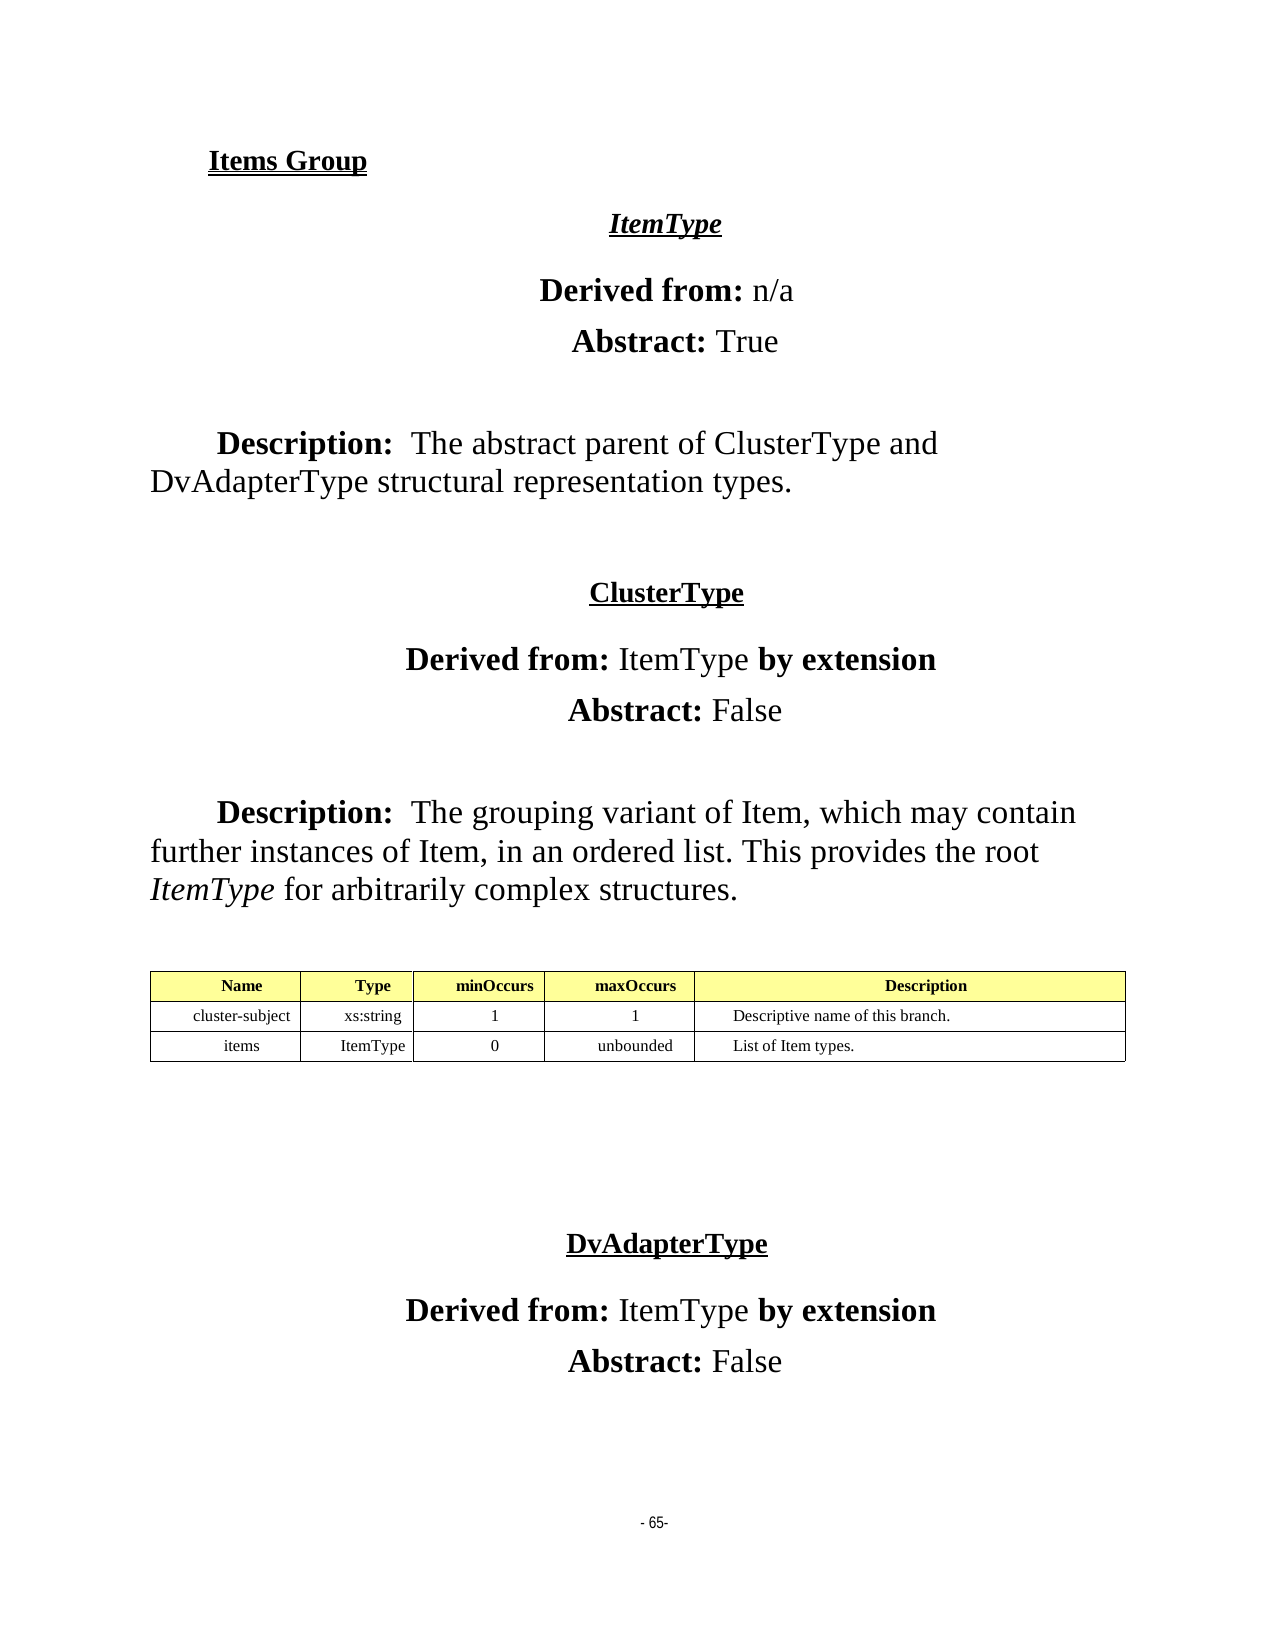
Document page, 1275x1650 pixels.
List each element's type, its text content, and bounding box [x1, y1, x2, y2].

table_cell xs:string [301, 1002, 412, 1031]
subtitle Items Group [150, 143, 1125, 176]
text Description: The grouping variant of Item, which may contain further instances of Item, in an ordered list. This provides the root ItemType for arbitrarily complex structures. [150, 792, 1125, 907]
table_cell ItemType [301, 1032, 412, 1061]
table_header Type [301, 972, 412, 1001]
text ItemType [150, 207, 1125, 240]
text DvAdapterType [150, 1226, 1125, 1260]
table_header maxOccurs [545, 972, 694, 1001]
text Derived from: n/a [150, 270, 1125, 309]
table_cell List of Item types. [695, 1032, 1125, 1061]
table_cell Descriptive name of this branch. [695, 1002, 1125, 1031]
table_header Name [151, 972, 300, 1001]
text Abstract: False [150, 1341, 1125, 1379]
table_cell 1 [545, 1002, 694, 1031]
table_cell unbounded [545, 1032, 694, 1061]
text Derived from: ItemType by extension [150, 1290, 1125, 1328]
table_header Description [695, 972, 1125, 1001]
table_cell cluster-subject [151, 1002, 300, 1031]
text Abstract: True [150, 321, 1125, 359]
text ClusterType [150, 576, 1125, 609]
table_cell 1 [414, 1002, 544, 1031]
table_cell 0 [414, 1032, 544, 1061]
text Abstract: False [150, 690, 1125, 729]
text Derived from: ItemType by extension [150, 639, 1125, 678]
text Description: The abstract parent of ClusterType and DvAdapterType structural representation types. [150, 423, 1125, 500]
table_cell items [151, 1032, 300, 1061]
table_header minOccurs [414, 972, 544, 1001]
